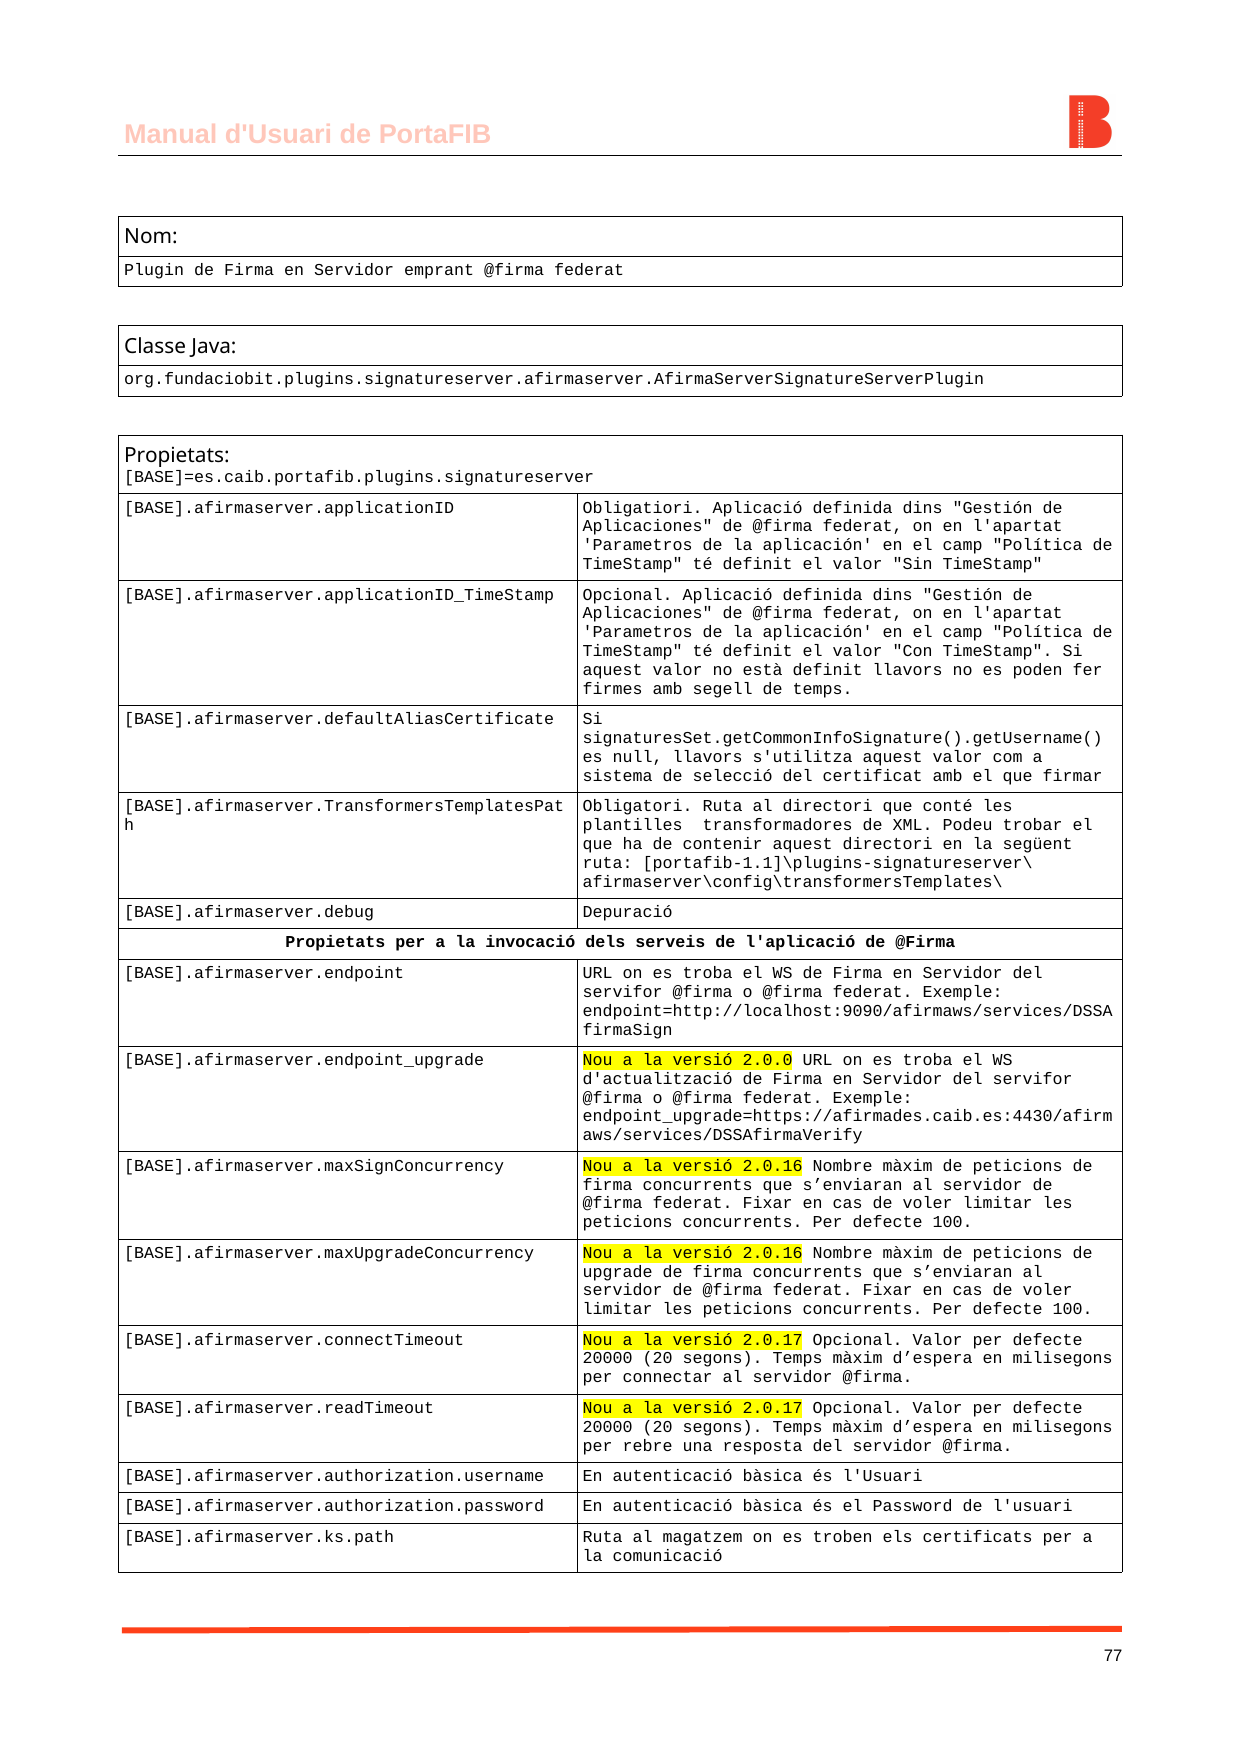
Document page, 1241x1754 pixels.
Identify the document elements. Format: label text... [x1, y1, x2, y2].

table_cell [BASE].afirmaserver.TransformersTemplatesPath [119, 793, 577, 898]
table_cell org.fundaciobit.plugins.signatureserver.afirmaserver.AfirmaServerSignatureServerPlugin [119, 366, 1122, 396]
table_header Nom: [119, 217, 1122, 256]
table_cell Plugin de Firma en Servidor emprant @firma federat [119, 257, 1122, 286]
table_cell [BASE].afirmaserver.connectTimeout [119, 1326, 577, 1393]
table_cell [BASE].afirmaserver.readTimeout [119, 1395, 577, 1462]
table_cell [BASE].afirmaserver.authorization.username [119, 1463, 577, 1492]
table_header Propietats: [BASE]=es.caib.portafib.plugins.signatureserver [119, 436, 1122, 493]
table_cell [BASE].afirmaserver.maxUpgradeConcurrency [119, 1240, 577, 1325]
table_cell [BASE].afirmaserver.endpoint [119, 960, 577, 1046]
table_cell Nou a la versió 2.0.17 Opcional. Valor per defecte 20000 (20 segons). Temps màxim d’espera en milisegons per connectar al servidor @firma. [578, 1326, 1122, 1393]
table_cell Obligatiori. Aplicació definida dins "Gestión de Aplicaciones" de @firma federat, on en l'apartat 'Parametros de la aplicación' en el camp "Política de TimeStamp" té definit el valor "Sin TimeStamp" [578, 494, 1122, 580]
table_cell Obligatori. Ruta al directori que conté les plantilles transformadores de XML. Podeu trobar el que ha de contenir aquest directori en la següent ruta: [portafib-1.1]\plugins-signatureserver\afirmaserver\config\transformersTemplates\ [578, 793, 1122, 898]
table_cell En autenticació bàsica és l'Usuari [578, 1463, 1122, 1492]
table_cell Si signaturesSet.getCommonInfoSignature().getUsername() es null, llavors s'utilitza aquest valor com a sistema de selecció del certificat amb el que firmar [578, 706, 1122, 792]
table_cell Ruta al magatzem on es troben els certificats per a la comunicació [578, 1524, 1122, 1572]
table_cell [BASE].afirmaserver.applicationID [119, 494, 577, 580]
table_cell URL on es troba el WS de Firma en Servidor del servifor @firma o @firma federat. Exemple: endpoint=http://localhost:9090/afirmaws/services/DSSAfirmaSign [578, 960, 1122, 1046]
table_cell Nou a la versió 2.0.17 Opcional. Valor per defecte 20000 (20 segons). Temps màxim d’espera en milisegons per rebre una resposta del servidor @firma. [578, 1395, 1122, 1462]
table_cell En autenticació bàsica és el Password de l'usuari [578, 1493, 1122, 1522]
table_cell Nou a la versió 2.0.0 URL on es troba el WS d'actualització de Firma en Servidor del servifor @firma o @firma federat. Exemple: endpoint_upgrade=https://afirmades.caib.es:4430/afirmaws/services/DSSAfirmaVerify [578, 1047, 1122, 1151]
table_cell Depuració [578, 899, 1122, 928]
picture [1063, 94, 1117, 150]
table_cell [BASE].afirmaserver.maxSignConcurrency [119, 1152, 577, 1238]
table_cell Nou a la versió 2.0.16 Nombre màxim de peticions de firma concurrents que s’enviaran al servidor de @firma federat. Fixar en cas de voler limitar les peticions concurrents. Per defecte 100. [578, 1152, 1122, 1238]
table_cell [BASE].afirmaserver.defaultAliasCertificate [119, 706, 577, 792]
table_cell [BASE].afirmaserver.endpoint_upgrade [119, 1047, 577, 1151]
table_cell [BASE].afirmaserver.authorization.password [119, 1493, 577, 1522]
table_cell Opcional. Aplicació definida dins "Gestión de Aplicaciones" de @firma federat, on en l'apartat 'Parametros de la aplicación' en el camp "Política de TimeStamp" té definit el valor "Con TimeStamp". Si aquest valor no està definit llavors no es poden fer firmes amb segell de temps. [578, 581, 1122, 705]
table_cell Nou a la versió 2.0.16 Nombre màxim de peticions de upgrade de firma concurrents que s’enviaran al servidor de @firma federat. Fixar en cas de voler limitar les peticions concurrents. Per defecte 100. [578, 1240, 1122, 1325]
table_cell [BASE].afirmaserver.ks.path [119, 1524, 577, 1572]
table_cell [BASE].afirmaserver.debug [119, 899, 577, 928]
table_cell Propietats per a la invocació dels serveis de l'aplicació de @Firma [119, 929, 1122, 959]
table_cell [BASE].afirmaserver.applicationID_TimeStamp [119, 581, 577, 705]
table_header Classe Java: [119, 326, 1122, 365]
